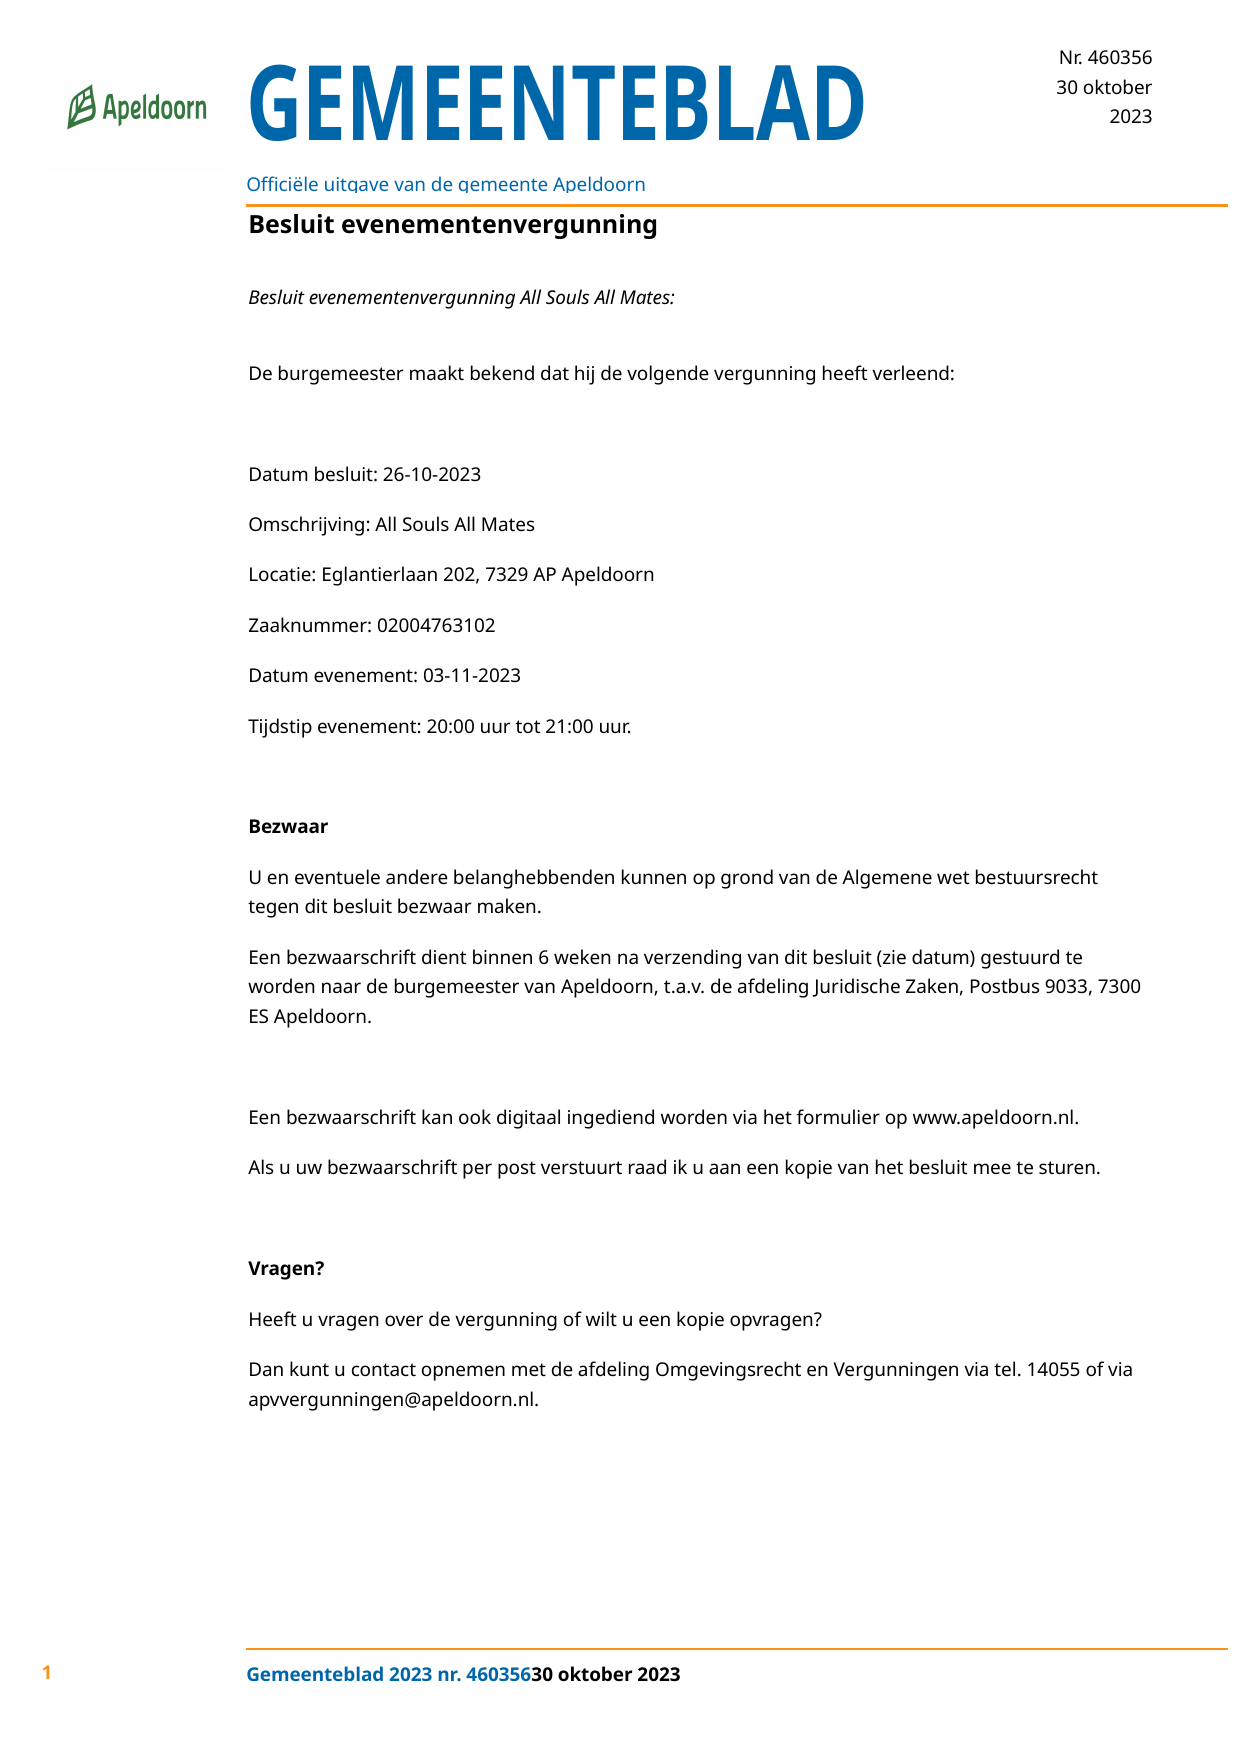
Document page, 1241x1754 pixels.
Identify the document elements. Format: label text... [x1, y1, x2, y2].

text Datum besluit: 26-10-2023 [248, 461, 1152, 487]
text Als u uw bezwaarschrift per post verstuurt raad ik u aan een kopie van het besluit mee te sturen. [248, 1154, 1152, 1180]
picture [41, 47, 231, 172]
text Besluit evenementenvergunning [248, 207, 1152, 241]
text Dan kunt u contact opnemen met de afdeling Omgevingsrecht en Vergunningen via tel. 14055 of via apvvergunningen@apeldoorn.nl. [248, 1356, 1152, 1412]
text Besluit evenementenvergunning All Souls All Mates: [248, 284, 1152, 309]
text Datum evenement: 03-11-2023 [248, 662, 1152, 688]
text Tijdstip evenement: 20:00 uur tot 21:00 uur. [248, 713, 1152, 739]
text Heeft u vragen over de vergunning of wilt u een kopie opvragen? [248, 1306, 1152, 1332]
text U en eventuele andere belanghebbenden kunnen op grond van de Algemene wet bestuursrecht tegen dit besluit bezwaar maken. [248, 864, 1152, 919]
text De burgemeester maakt bekend dat hij de volgende vergunning heeft verleend: [248, 360, 1152, 386]
text Een bezwaarschrift dient binnen 6 weken na verzending van dit besluit (zie datum) gestuurd te worden naar de burgemeester van Apeldoorn, t.a.v. de afdeling Juridische Zaken, Postbus 9033, 7300 ES Apeldoorn. [248, 944, 1152, 1029]
text Vragen? [248, 1255, 1152, 1281]
text Omschrijving: All Souls All Mates [248, 511, 1152, 537]
text Locatie: Eglantierlaan 202, 7329 AP Apeldoorn [248, 562, 1152, 587]
text Een bezwaarschrift kan ook digitaal ingediend worden via het formulier op www.apeldoorn.nl. [248, 1104, 1152, 1130]
text Zaaknummer: 02004763102 [248, 612, 1152, 638]
text Bezwaar [248, 814, 1152, 839]
